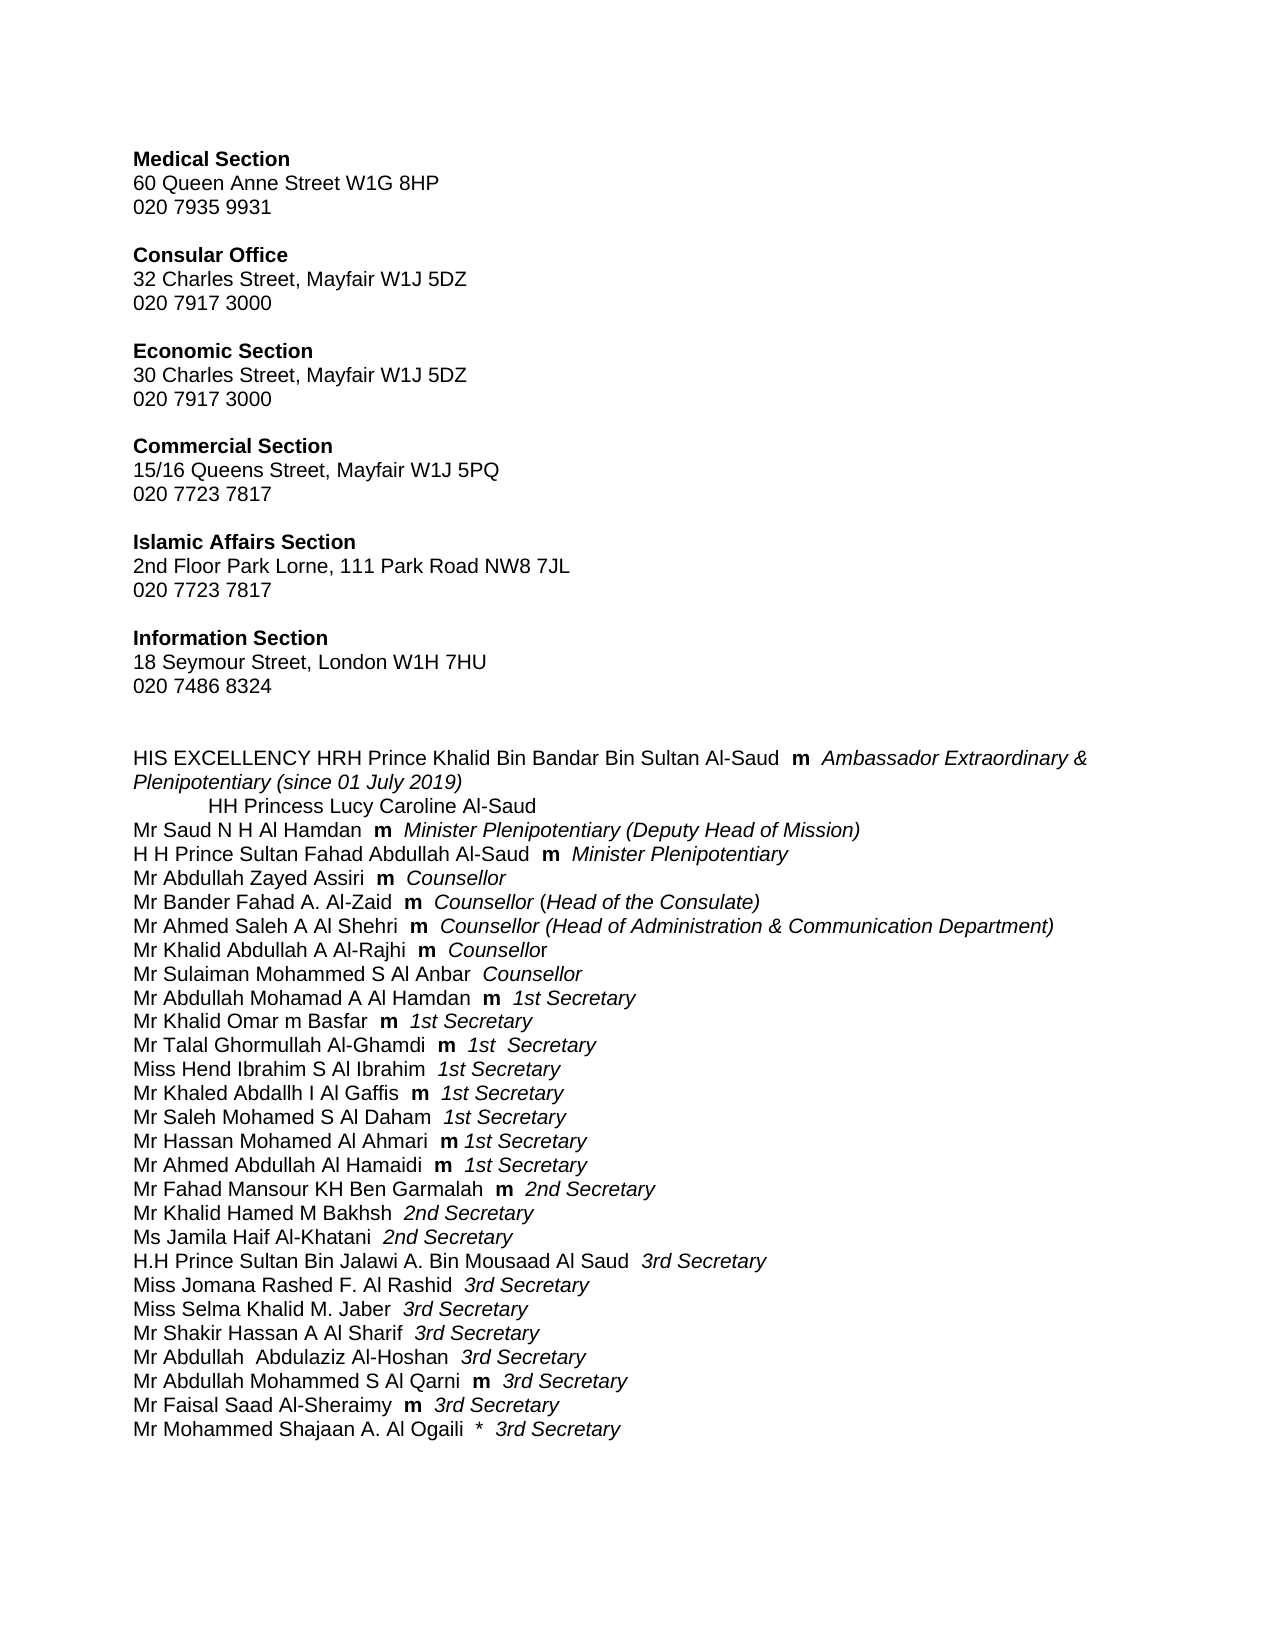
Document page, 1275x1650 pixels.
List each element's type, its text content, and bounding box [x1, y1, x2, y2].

text Mr Faisal Saad Al-Sheraimy m 3rd Secretary [133, 1393, 1181, 1417]
text 020 7723 7817 [133, 482, 1181, 506]
text HIS EXCELLENCY HRH Prince Khalid Bin Bandar Bin Sultan Al-Saud m Ambassador Extraordinary & Plenipotentiary (since 01 July 2019) [133, 746, 1181, 794]
text Ms Jamila Haif Al-Khatani 2nd Secretary [133, 1225, 1181, 1249]
text Mr Khalid Abdullah A Al-Rajhi m Counsellor [133, 937, 1181, 961]
text Miss Hend Ibrahim S Al Ibrahim 1st Secretary [133, 1057, 1181, 1081]
text Commercial Section [133, 434, 1181, 458]
text Economic Section [133, 338, 1181, 362]
text 18 Seymour Street, London W1H 7HU [133, 650, 1181, 674]
text Mr Saleh Mohamed S Al Daham 1st Secretary [133, 1105, 1181, 1129]
text 2nd Floor Park Lorne, 111 Park Road NW8 7JL [133, 554, 1181, 578]
text 60 Queen Anne Street W1G 8HP [133, 171, 1181, 195]
text 020 7917 3000 [133, 291, 1181, 314]
text Mr Ahmed Saleh A Al Shehri m Counsellor (Head of Administration & Communication Department) [133, 913, 1181, 937]
text HH Princess Lucy Caroline Al-Saud [133, 794, 1181, 818]
text 32 Charles Street, Mayfair W1J 5DZ [133, 267, 1181, 291]
text Mr Khalid Omar m Basfar m 1st Secretary Mr Talal Ghormullah Al-Ghamdi m 1st Secretary [133, 1009, 1181, 1057]
text Islamic Affairs Section [133, 530, 1181, 554]
text Mr Hassan Mohamed Al Ahmari m 1st Secretary [133, 1129, 1181, 1153]
text H H Prince Sultan Fahad Abdullah Al-Saud m Minister Plenipotentiary Mr Abdullah Zayed Assiri m Counsellor Mr Bander Fahad A. Al-Zaid m Counsellor (Head of the Consulate) [133, 842, 1181, 913]
text Mr Saud N H Al Hamdan m Minister Plenipotentiary (Deputy Head of Mission) [133, 818, 1181, 842]
text 020 7935 9931 [133, 195, 1181, 219]
text Mr Abdullah Abdulaziz Al-Hoshan 3rd Secretary [133, 1345, 1181, 1369]
text 30 Charles Street, Mayfair W1J 5DZ [133, 362, 1181, 386]
text Mr Khalid Hamed M Bakhsh 2nd Secretary [133, 1201, 1181, 1225]
text 020 7917 3000 [133, 386, 1181, 410]
text Mr Ahmed Abdullah Al Hamaidi m 1st Secretary [133, 1153, 1181, 1177]
text Consular Office [133, 243, 1181, 267]
text Mr Abdullah Mohamad A Al Hamdan m 1st Secretary [133, 985, 1181, 1009]
text Medical Section [133, 147, 1181, 171]
text Mr Sulaiman Mohammed S Al Anbar Counsellor [133, 961, 1181, 985]
text Mr Fahad Mansour KH Ben Garmalah m 2nd Secretary [133, 1177, 1181, 1201]
text 020 7723 7817 [133, 578, 1181, 602]
text H.H Prince Sultan Bin Jalawi A. Bin Mousaad Al Saud 3rd Secretary Miss Jomana Rashed F. Al Rashid 3rd Secretary Miss Selma Khalid M. Jaber 3rd Secretary Mr Shakir Hassan A Al Sharif 3rd Secretary [133, 1249, 1181, 1345]
text Mr Khaled Abdallh I Al Gaffis m 1st Secretary [133, 1081, 1181, 1105]
text Mr Abdullah Mohammed S Al Qarni m 3rd Secretary [133, 1369, 1181, 1393]
text Mr Mohammed Shajaan A. Al Ogaili * 3rd Secretary [133, 1417, 1181, 1441]
text 020 7486 8324 [133, 674, 1181, 698]
text Information Section [133, 626, 1181, 650]
text 15/16 Queens Street, Mayfair W1J 5PQ [133, 458, 1181, 482]
